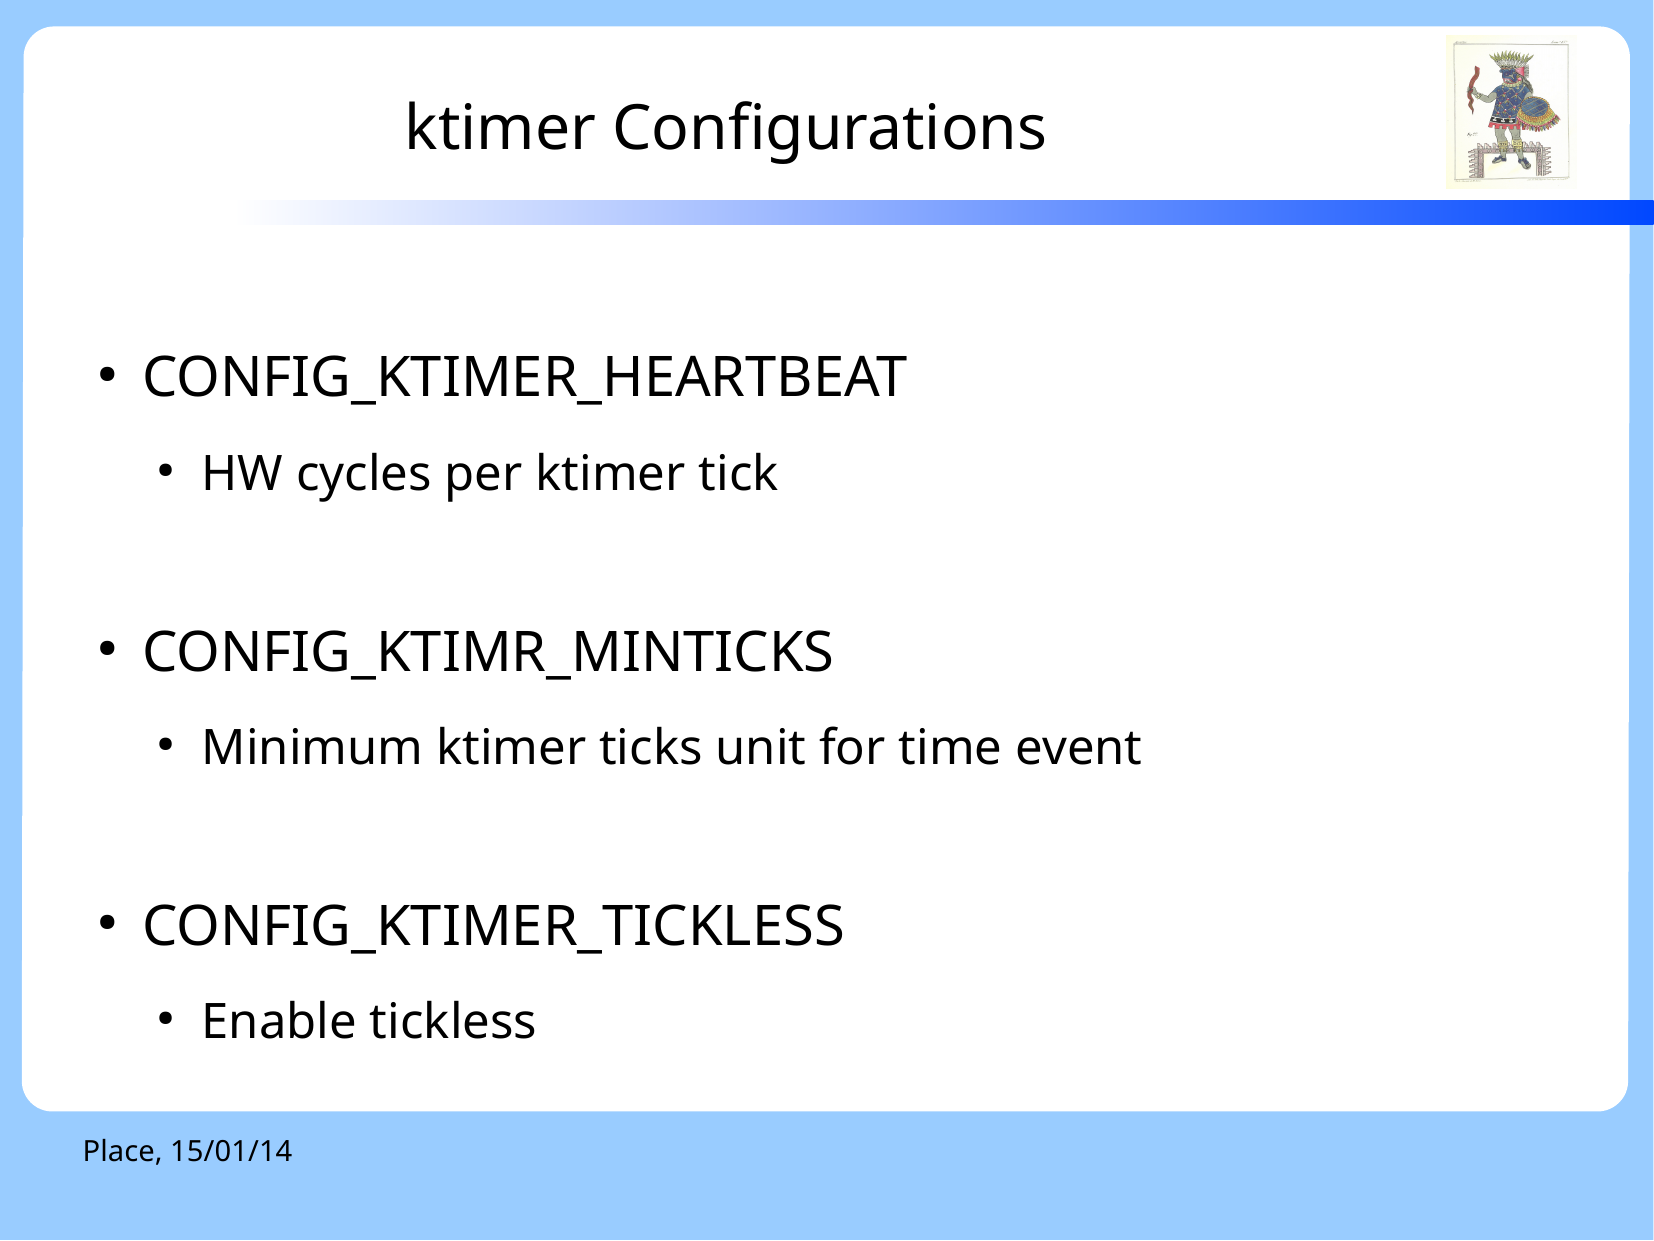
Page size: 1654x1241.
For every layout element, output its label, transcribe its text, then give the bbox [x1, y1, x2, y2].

list CONFIG_KTIMER_HEARTBEAT HW cycles per ktimer tick CONFIG_KTIMR_MINTICKS Minimum ktimer ticks unit for time event CONFIG_KTIMER_TICKLESS Enable tickless [82, 236, 1571, 1055]
title ktimer Configurations [82, 49, 1371, 201]
picture [1446, 35, 1577, 189]
